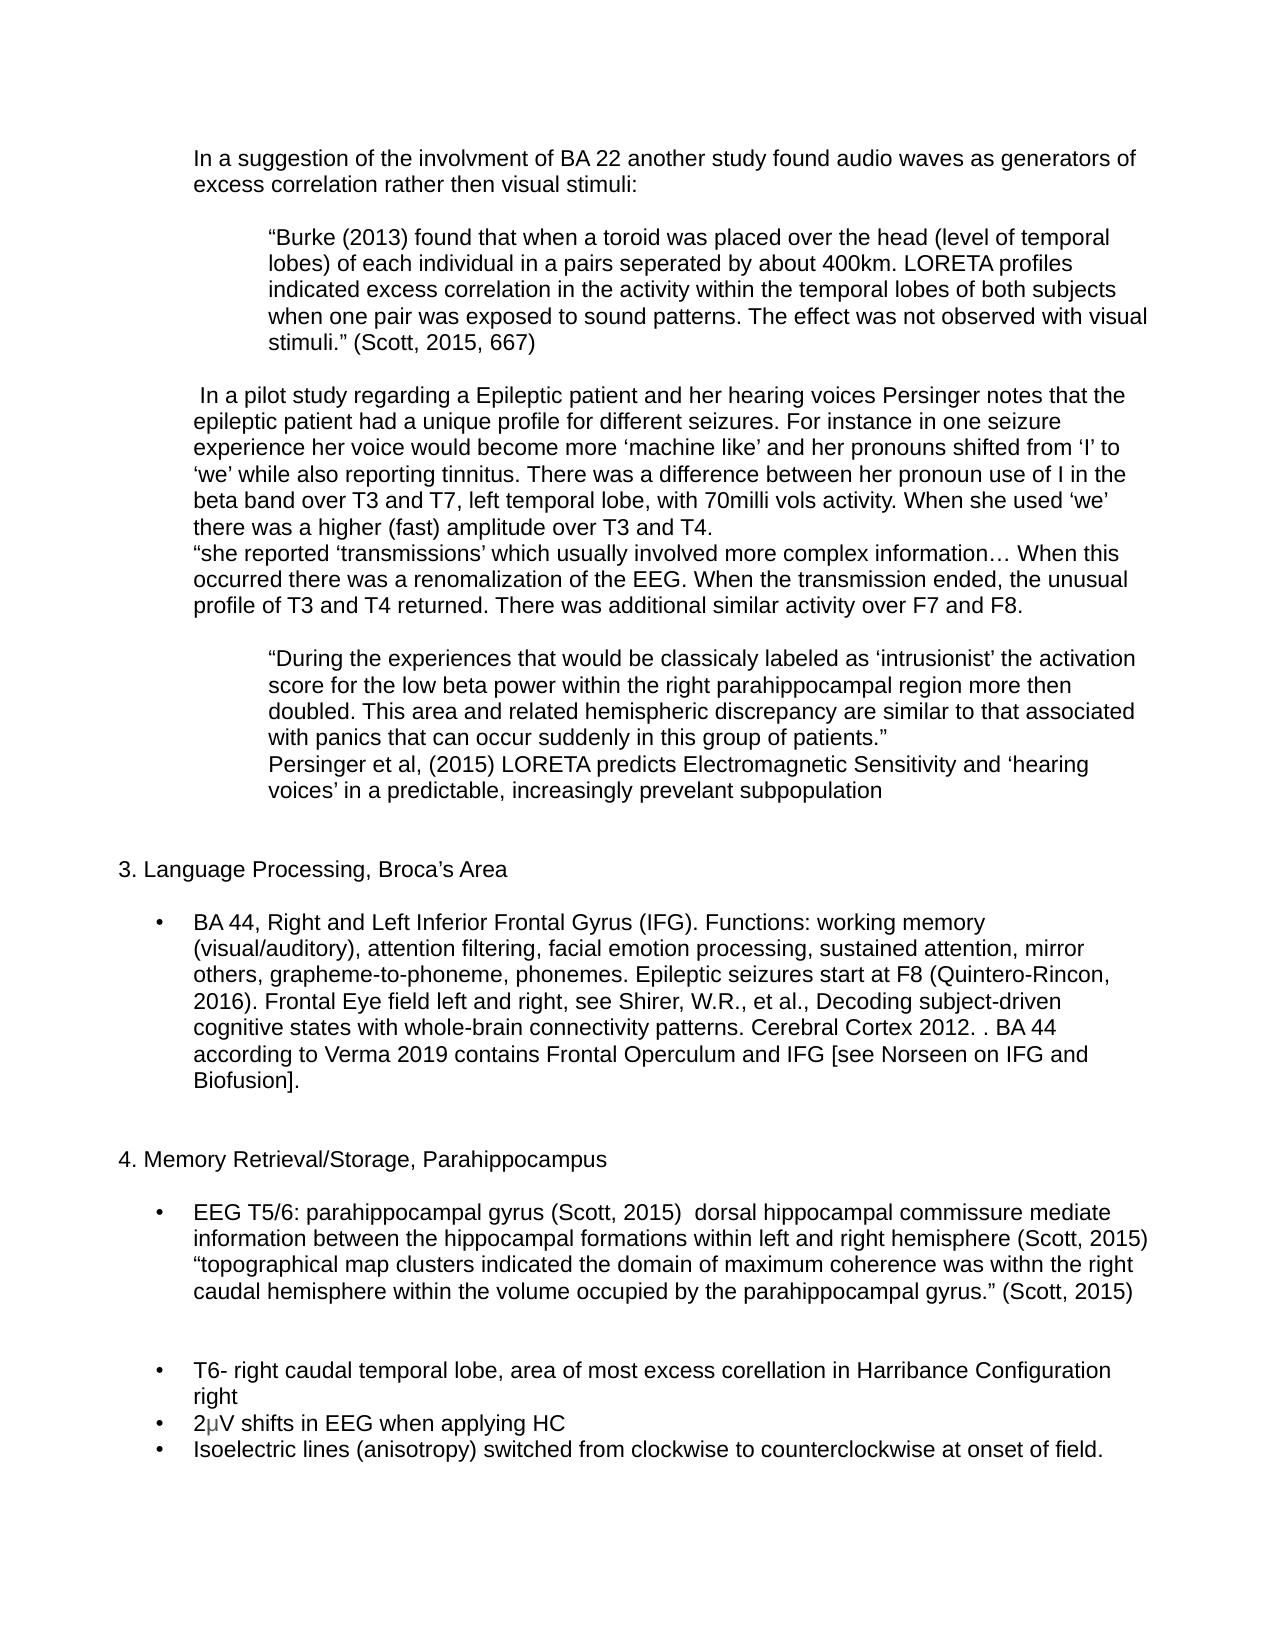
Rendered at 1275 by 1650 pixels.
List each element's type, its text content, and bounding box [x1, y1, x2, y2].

text “she reported ‘transmissions’ which usually involved more complex information… When this occurred there was a renomalization of the EEG. When the transmission ended, the unusual profile of T3 and T4 returned. There was additional similar activity over F7 and F8. [193, 540, 1157, 619]
text Persinger et al, (2015) LORETA predicts Electromagnetic Sensitivity and ‘hearing voices’ in a predictable, increasingly prevelant subpopulation [268, 751, 1157, 803]
text In a suggestion of the involvment of BA 22 another study found audio waves as generators of excess correlation rather then visual stimuli: [193, 144, 1157, 197]
text 4. Memory Retrieval/Storage, Parahippocampus [118, 1146, 1157, 1172]
text 3. Language Processing, Broca’s Area [118, 856, 1157, 882]
list T6- right caudal temporal lobe, area of most excess corellation in Harribance Configuration right [156, 1357, 1157, 1409]
list 2μV shifts in EEG when applying HC [156, 1409, 1157, 1436]
text “Burke (2013) found that when a toroid was placed over the head (level of temporal lobes) of each individual in a pairs seperated by about 400km. LORETA profiles indicated excess correlation in the activity within the temporal lobes of both subjects when one pair was exposed to sound patterns. The effect was not observed with visual stimuli.” (Scott, 2015, 667) [268, 223, 1157, 355]
list EEG T5/6: parahippocampal gyrus (Scott, 2015) dorsal hippocampal commissure mediate information between the hippocampal formations within left and right hemisphere (Scott, 2015) “topographical map clusters indicated the domain of maximum coherence was withn the right caudal hemisphere within the volume occupied by the parahippocampal gyrus.” (Scott, 2015) [156, 1199, 1157, 1304]
list Isoelectric lines (anisotropy) switched from clockwise to counterclockwise at onset of field. [156, 1436, 1157, 1462]
text “During the experiences that would be classicaly labeled as ‘intrusionist’ the activation score for the low beta power within the right parahippocampal region more then doubled. This area and related hemispheric discrepancy are similar to that associated with panics that can occur suddenly in this group of patients.” [268, 645, 1157, 751]
list BA 44, Right and Left Inferior Frontal Gyrus (IFG). Functions: working memory (visual/auditory), attention filtering, facial emotion processing, sustained attention, mirror others, grapheme-to-phoneme, phonemes. Epileptic seizures start at F8 (Quintero-Rincon, 2016). Frontal Eye field left and right, see Shirer, W.R., et al., Decoding subject-driven cognitive states with whole-brain connectivity patterns. Cerebral Cortex 2012. . BA 44 according to Verma 2019 contains Frontal Operculum and IFG [see Norseen on IFG and Biofusion]. [156, 909, 1157, 1093]
text In a pilot study regarding a Epileptic patient and her hearing voices Persinger notes that the epileptic patient had a unique profile for different seizures. For instance in one seizure experience her voice would become more ‘machine like’ and her pronouns shifted from ‘I’ to ‘we’ while also reporting tinnitus. There was a difference between her pronoun use of I in the beta band over T3 and T7, left temporal lobe, with 70milli vols activity. When she used ‘we’ there was a higher (fast) amplitude over T3 and T4. [193, 382, 1157, 540]
